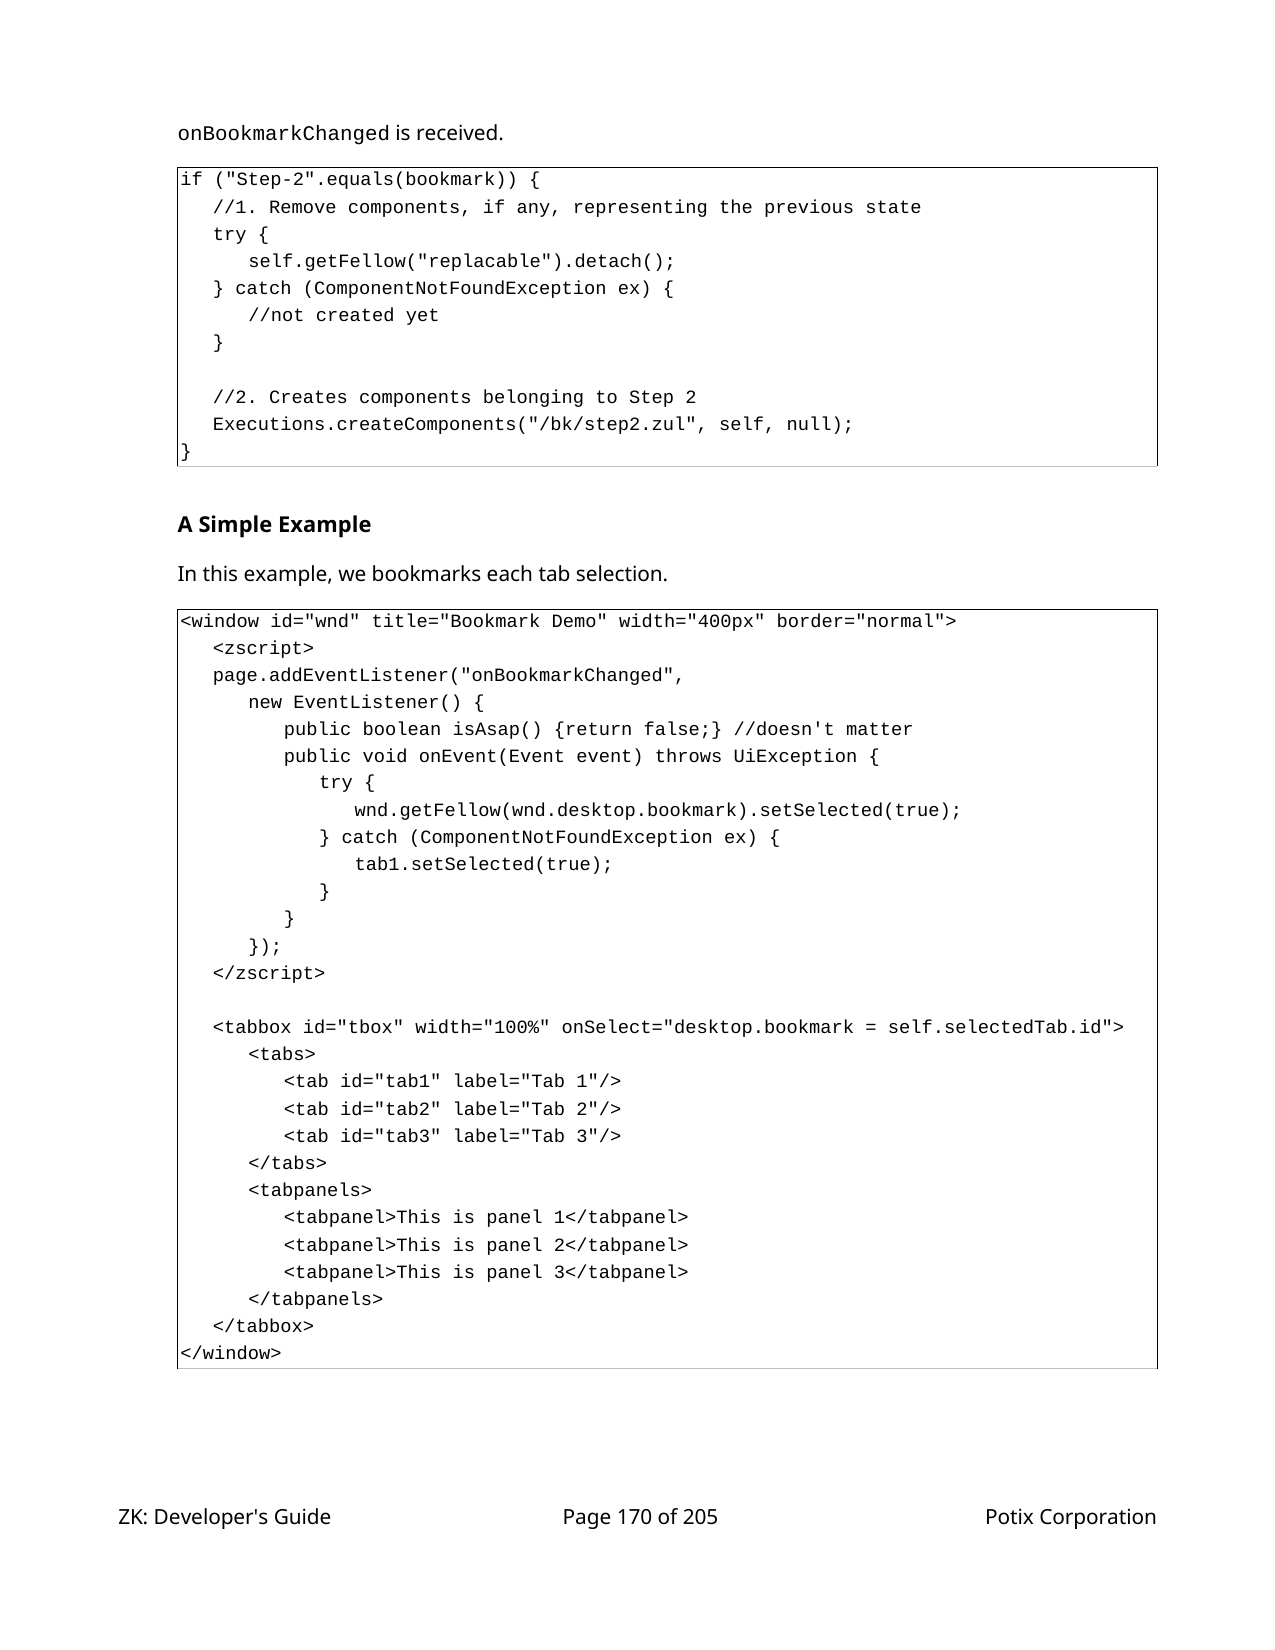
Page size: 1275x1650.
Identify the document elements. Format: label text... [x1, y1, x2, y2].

text Executions.createComponents("/bk/step2.zul", self, null); [178, 412, 1157, 436]
text //1. Remove components, if any, representing the previous state [178, 194, 1157, 219]
text </zscript> [178, 961, 1157, 985]
text </tabs> [178, 1151, 1157, 1175]
text <tab id="tab3" label="Tab 3"/> [178, 1124, 1157, 1148]
text </tabbox> [178, 1314, 1157, 1338]
text page.addEventListener("onBookmarkChanged", [178, 663, 1157, 687]
text } catch (ComponentNotFoundException ex) { [178, 825, 1157, 849]
text <tabpanel>This is panel 3</tabpanel> [178, 1260, 1157, 1284]
text In this example, we bookmarks each tab selection. [177, 559, 1157, 588]
text } [178, 906, 1157, 931]
text <tabs> [178, 1042, 1157, 1066]
text //2. Creates components belonging to Step 2 [178, 385, 1157, 409]
text self.getFellow("replacable").detach(); [178, 249, 1157, 273]
text }); [178, 933, 1157, 958]
text try { [178, 222, 1157, 246]
text <window id="wnd" title="Bookmark Demo" width="400px" border="normal"> [178, 610, 1157, 633]
text } [178, 330, 1157, 355]
subtitle A Simple Example [177, 509, 1157, 539]
text <tabbox id="tbox" width="100%" onSelect="desktop.bookmark = self.selectedTab.id"> [178, 1015, 1157, 1039]
text if ("Step-2".equals(bookmark)) { [178, 168, 1157, 192]
text new EventListener() { [178, 690, 1157, 714]
text </tabpanels> [178, 1287, 1157, 1311]
text <tabpanel>This is panel 2</tabpanel> [178, 1232, 1157, 1257]
text <tab id="tab2" label="Tab 2"/> [178, 1097, 1157, 1121]
text <tabpanel>This is panel 1</tabpanel> [178, 1205, 1157, 1229]
text <tab id="tab1" label="Tab 1"/> [178, 1069, 1157, 1094]
text wnd.getFellow(wnd.desktop.bookmark).setSelected(true); [178, 797, 1157, 822]
text //not created yet [178, 303, 1157, 327]
text tab1.setSelected(true); [178, 852, 1157, 876]
text public boolean isAsap() {return false;} //doesn't matter public void onEvent(Event event) throws UiException { try { [178, 717, 1157, 794]
text <zscript> [178, 636, 1157, 660]
text onBookmarkChanged is received. [177, 118, 1157, 147]
text <tabpanels> [178, 1178, 1157, 1202]
text </window> [178, 1341, 1157, 1368]
text } [178, 879, 1157, 903]
text } catch (ComponentNotFoundException ex) { [178, 276, 1157, 300]
text } [178, 439, 1157, 466]
